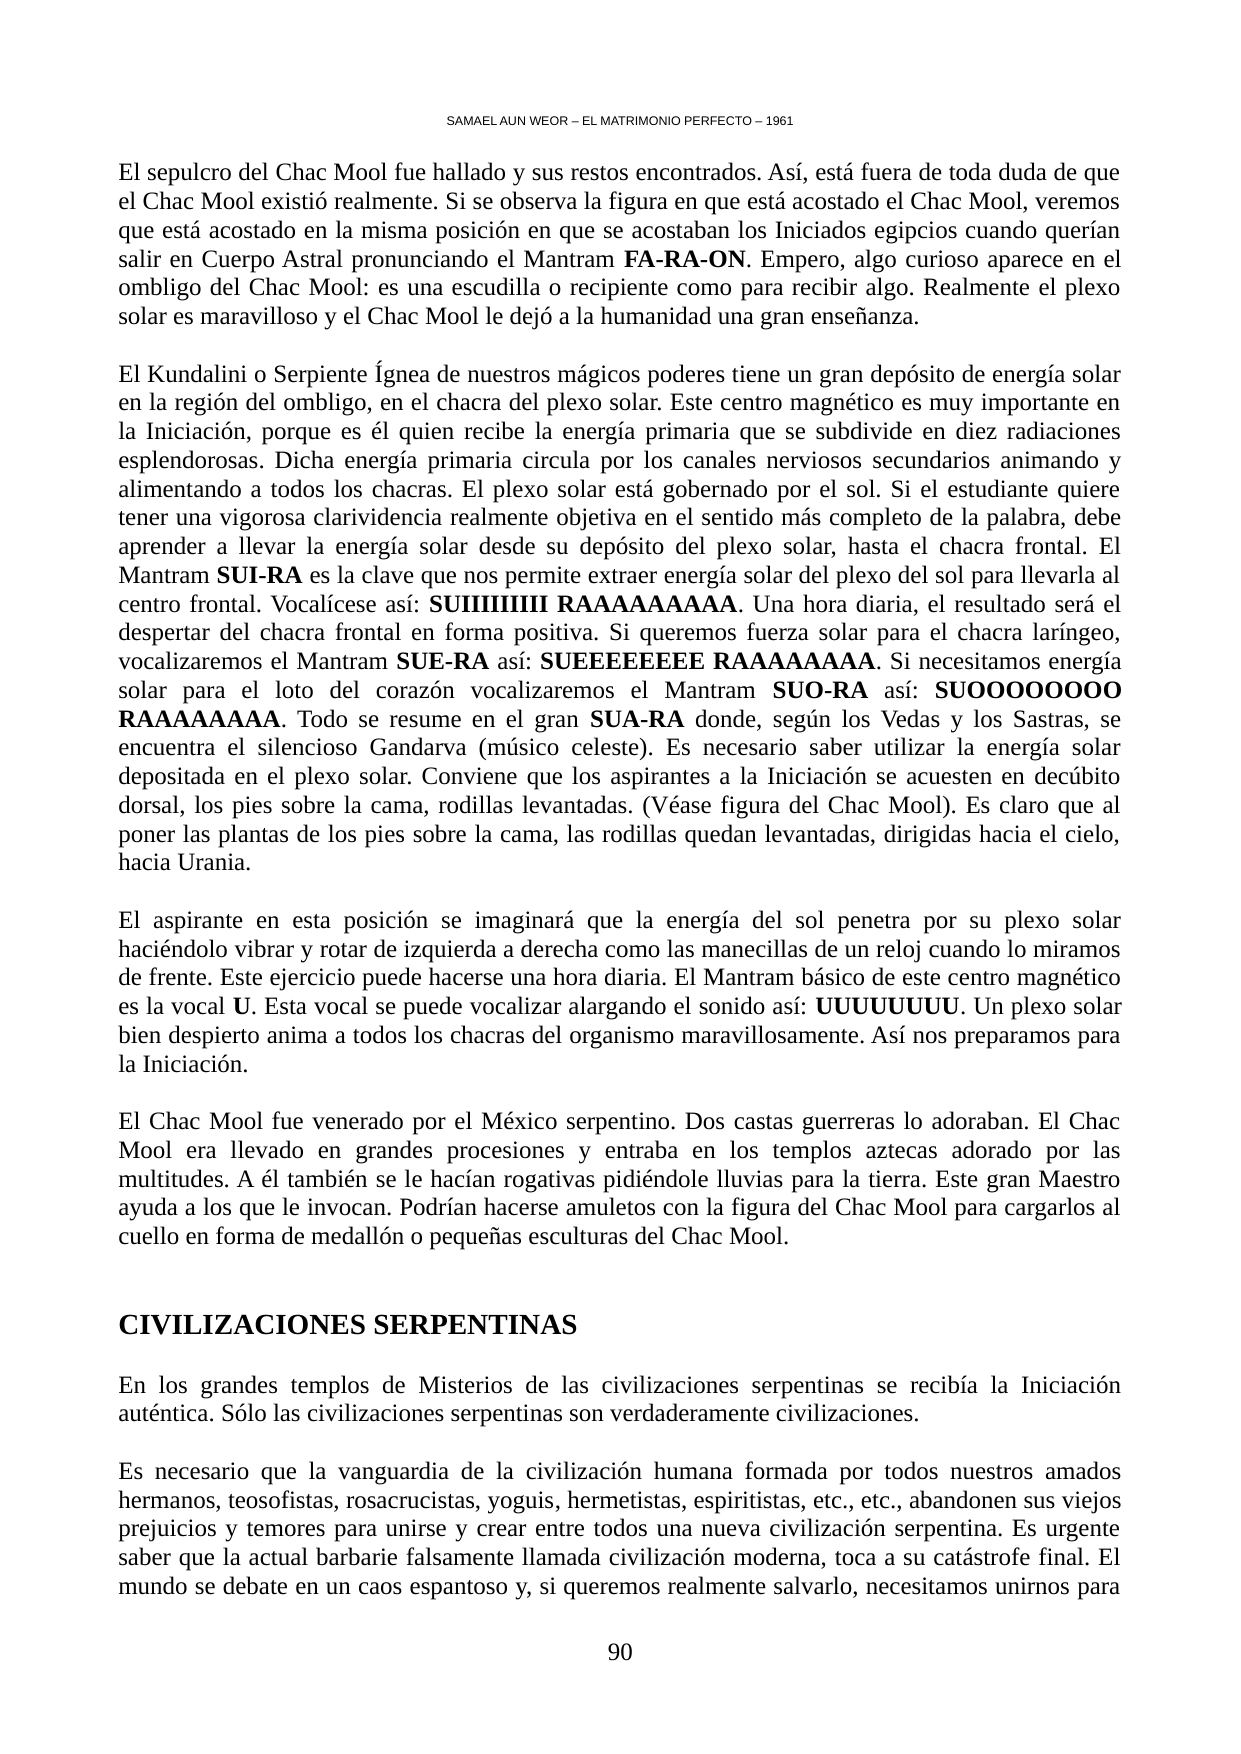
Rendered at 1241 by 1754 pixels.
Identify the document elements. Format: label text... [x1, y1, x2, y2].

text El Kundalini o Serpiente Ígnea de nuestros mágicos poderes tiene un gran depósito de energía solar en la región del ombligo, en el chacra del plexo solar. Este centro magnético es muy importante en la Iniciación, porque es él quien recibe la energía primaria que se subdivide en diez radiaciones esplendorosas. Dicha energía primaria circula por los canales nerviosos secundarios animando y alimentando a todos los chacras. El plexo solar está gobernado por el sol. Si el estudiante quiere tener una vigorosa clarividencia realmente objetiva en el sentido más completo de la palabra, debe aprender a llevar la energía solar desde su depósito del plexo solar, hasta el chacra frontal. El Mantram SUI-RA es la clave que nos permite extraer energía solar del plexo del sol para llevarla al centro frontal. Vocalícese así: SUIIIIIIIII RAAAAAAAAA. Una hora diaria, el resultado será el despertar del chacra frontal en forma positiva. Si queremos fuerza solar para el chacra laríngeo, vocalizaremos el Mantram SUE-RA así: SUEEEEEEEE RAAAAAAAA. Si necesitamos energía solar para el loto del corazón vocalizaremos el Mantram SUO-RA así: SUOOOOOOOO RAAAAAAAA. Todo se resume en el gran SUA-RA donde, según los Vedas y los Sastras, se encuentra el silencioso Gandarva (músico celeste). Es necesario saber utilizar la energía solar depositada en el plexo solar. Conviene que los aspirantes a la Iniciación se acuesten en decúbito dorsal, los pies sobre la cama, rodillas levantadas. (Véase figura del Chac Mool). Es claro que al poner las plantas de los pies sobre la cama, las rodillas quedan levantadas, dirigidas hacia el cielo, hacia Urania. [118, 359, 1122, 876]
text El aspirante en esta posición se imaginará que la energía del sol penetra por su plexo solar haciéndolo vibrar y rotar de izquierda a derecha como las manecillas de un reloj cuando lo miramos de frente. Este ejercicio puede hacerse una hora diaria. El Mantram básico de este centro magnético es la vocal U. Esta vocal se puede vocalizar alargando el sonido así: UUUUUUUU. Un plexo solar bien despierto anima a todos los chacras del organismo maravillosamente. Así nos preparamos para la Iniciación. [118, 905, 1122, 1077]
subtitle CIVILIZACIONES SERPENTINAS [118, 1307, 1122, 1341]
text El Chac Mool fue venerado por el México serpentino. Dos castas guerreras lo adoraban. El Chac Mool era llevado en grandes procesiones y entraba en los templos aztecas adorado por las multitudes. A él también se le hacían rogativas pidiéndole lluvias para la tierra. Este gran Maestro ayuda a los que le invocan. Podrían hacerse amuletos con la figura del Chac Mool para cargarlos al cuello en forma de medallón o pequeñas esculturas del Chac Mool. [118, 1106, 1122, 1250]
text En los grandes templos de Misterios de las civilizaciones serpentinas se recibía la Iniciación auténtica. Sólo las civilizaciones serpentinas son verdaderamente civilizaciones. [118, 1370, 1122, 1427]
text El sepulcro del Chac Mool fue hallado y sus restos encontrados. Así, está fuera de toda duda de que el Chac Mool existió realmente. Si se observa la figura en que está acostado el Chac Mool, veremos que está acostado en la misma posición en que se acostaban los Iniciados egipcios cuando querían salir en Cuerpo Astral pronunciando el Mantram FA-RA-ON. Empero, algo curioso aparece en el ombligo del Chac Mool: es una escudilla o recipiente como para recibir algo. Realmente el plexo solar es maravilloso y el Chac Mool le dejó a la humanidad una gran enseñanza. [118, 157, 1122, 330]
text Es necesario que la vanguardia de la civilización humana formada por todos nuestros amados hermanos, teosofistas, rosacrucistas, yoguis, hermetistas, espiritistas, etc., etc., abandonen sus viejos prejuicios y temores para unirse y crear entre todos una nueva civilización serpentina. Es urgente saber que la actual barbarie falsamente llamada civilización moderna, toca a su catástrofe final. El mundo se debate en un caos espantoso y, si queremos realmente salvarlo, necesitamos unirnos para [118, 1456, 1122, 1600]
